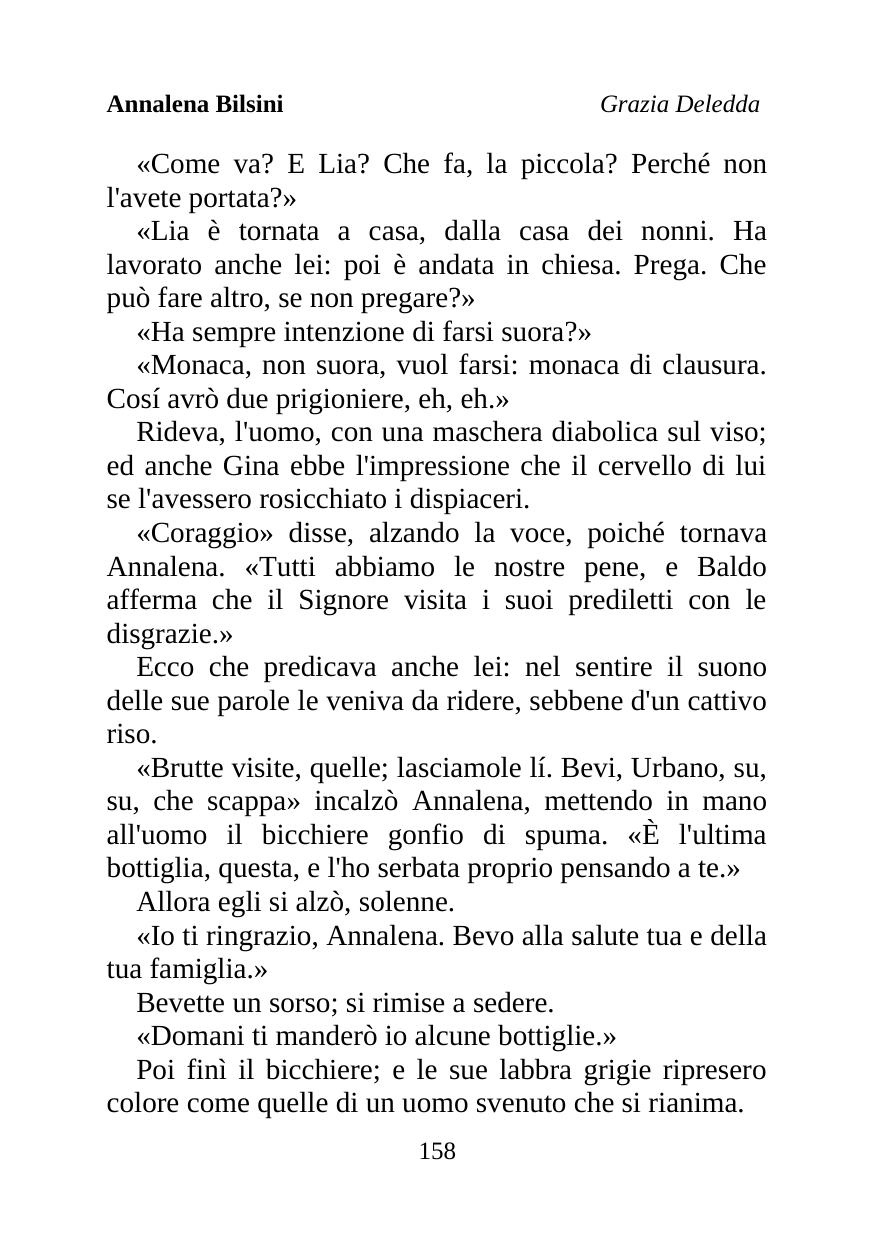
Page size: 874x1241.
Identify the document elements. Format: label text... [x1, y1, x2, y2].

text «Coraggio» disse, alzando la voce, poiché tornava Annalena. «Tutti abbiamo le nostre pene, e Baldo afferma che il Signore visita i suoi prediletti con le disgrazie.» [106, 515, 768, 649]
text «Io ti ringrazio, Annalena. Bevo alla salute tua e della tua famiglia.» [106, 918, 768, 985]
text Rideva, l'uomo, con una maschera diabolica sul viso; ed anche Gina ebbe l'impressione che il cervello di lui se l'avessero rosicchiato i dispiaceri. [106, 414, 768, 515]
text Bevette un sorso; si rimise a sedere. [106, 985, 768, 1018]
text «Ha sempre intenzione di farsi suora?» [106, 314, 768, 347]
text «Domani ti manderò io alcune bottiglie.» [106, 1018, 768, 1052]
text Ecco che predicava anche lei: nel sentire il suono delle sue parole le veniva da ridere, sebbene d'un cattivo riso. [106, 649, 768, 750]
text Poi finì il bicchiere; e le sue labbra grigie ripresero colore come quelle di un uomo svenuto che si rianima. [106, 1052, 768, 1119]
text «Monaca, non suora, vuol farsi: monaca di clausura. Cosí avrò due prigioniere, eh, eh.» [106, 347, 768, 414]
text Allora egli si alzò, solenne. [106, 884, 768, 918]
text «Come va? E Lia? Che fa, la piccola? Perché non l'avete portata?» [106, 146, 768, 213]
text «Lia è tornata a casa, dalla casa dei nonni. Ha lavorato anche lei: poi è andata in chiesa. Prega. Che può fare altro, se non pregare?» [106, 213, 768, 314]
text «Brutte visite, quelle; lasciamole lí. Bevi, Urbano, su, su, che scappa» incalzò Annalena, mettendo in mano all'uomo il bicchiere gonfio di spuma. «È l'ultima bottiglia, questa, e l'ho serbata proprio pensando a te.» [106, 750, 768, 884]
